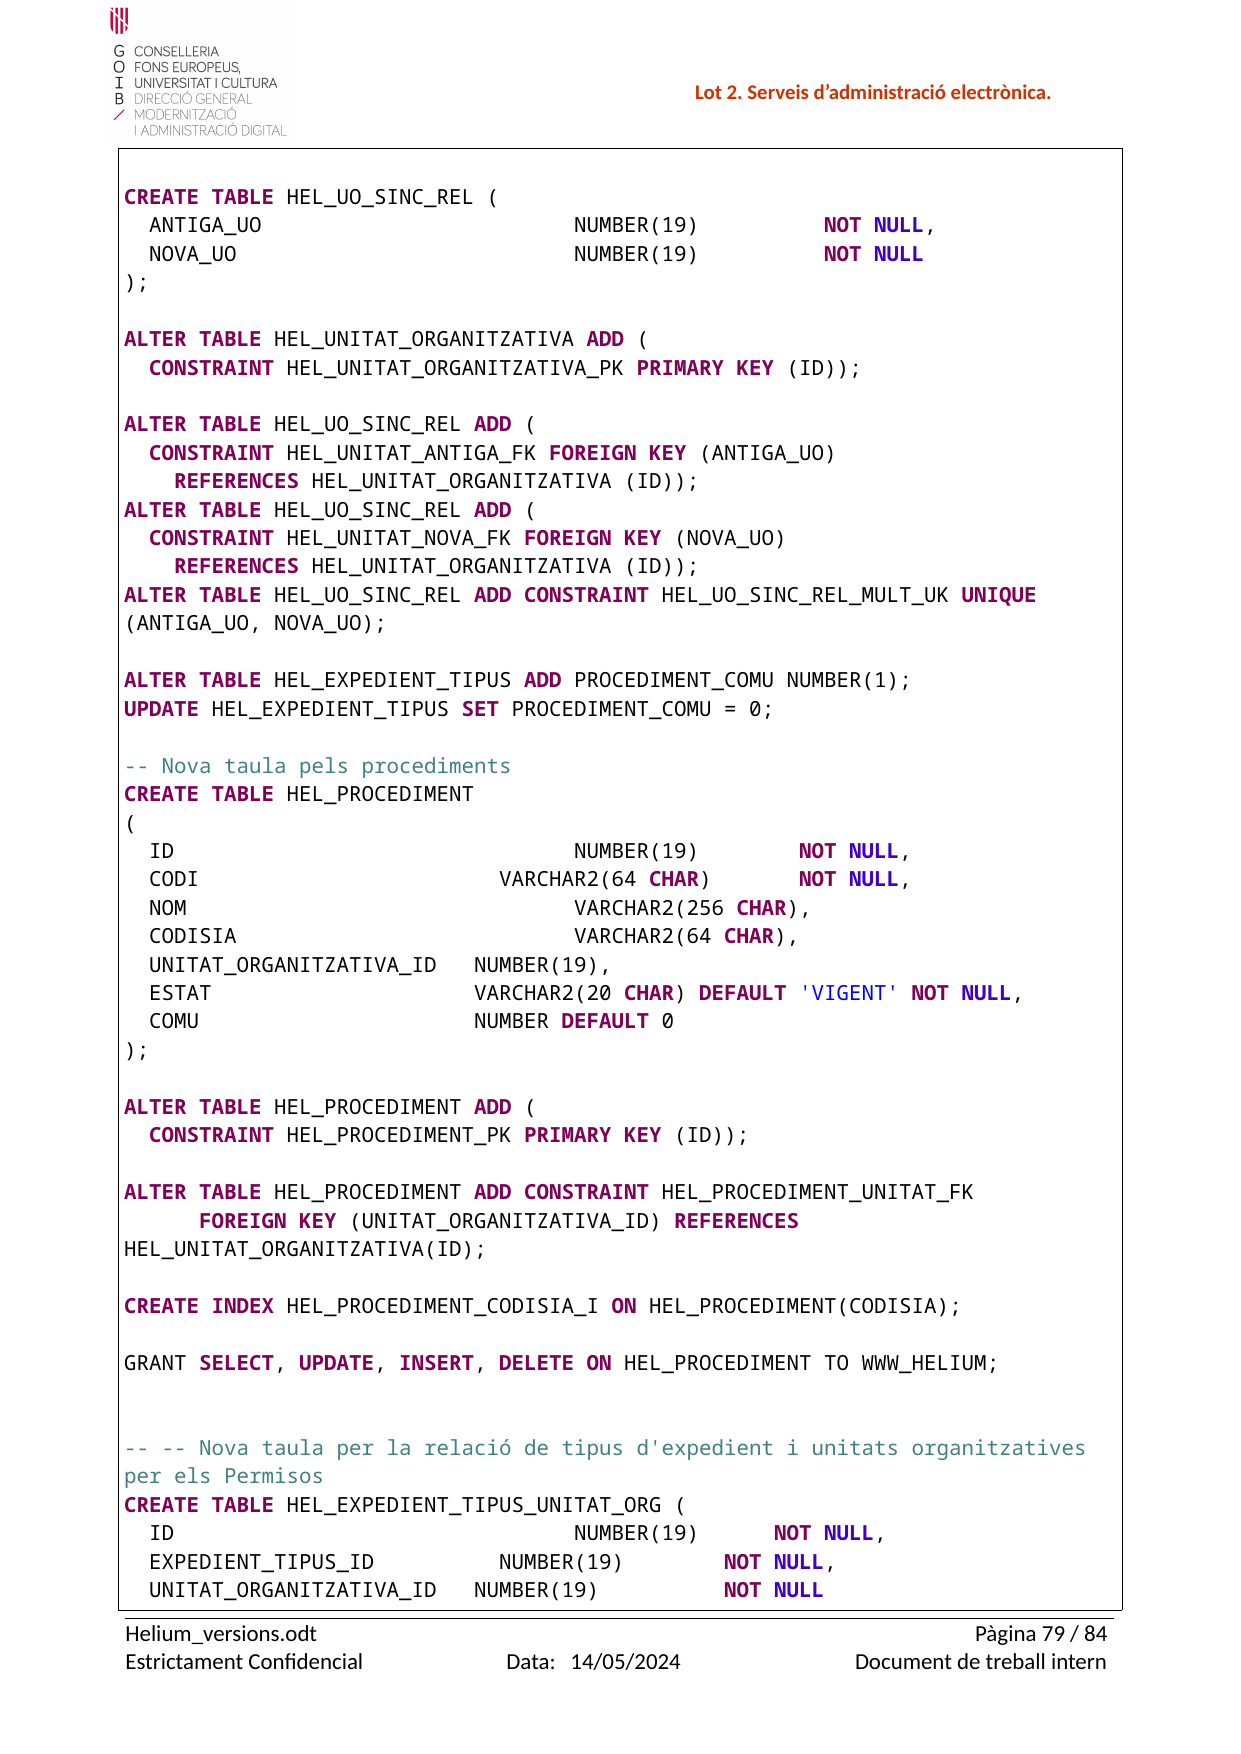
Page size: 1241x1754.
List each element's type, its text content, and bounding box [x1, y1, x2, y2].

table_header CREATE TABLE HEL_UO_SINC_REL ( ANTIGA_UO NUMBER(19) NOT NULL, NOVA_UO NUMBER(19) NOT NULL ); ALTER TABLE HEL_UNITAT_ORGANITZATIVA ADD ( CONSTRAINT HEL_UNITAT_ORGANITZATIVA_PK PRIMARY KEY (ID)); ALTER TABLE HEL_UO_SINC_REL ADD ( CONSTRAINT HEL_UNITAT_ANTIGA_FK FOREIGN KEY (ANTIGA_UO) REFERENCES HEL_UNITAT_ORGANITZATIVA (ID)); ALTER TABLE HEL_UO_SINC_REL ADD ( CONSTRAINT HEL_UNITAT_NOVA_FK FOREIGN KEY (NOVA_UO) REFERENCES HEL_UNITAT_ORGANITZATIVA (ID)); ALTER TABLE HEL_UO_SINC_REL ADD CONSTRAINT HEL_UO_SINC_REL_MULT_UK UNIQUE (ANTIGA_UO, NOVA_UO); ALTER TABLE HEL_EXPEDIENT_TIPUS ADD PROCEDIMENT_COMU NUMBER(1); UPDATE HEL_EXPEDIENT_TIPUS SET PROCEDIMENT_COMU = 0; -- Nova taula pels procediments CREATE TABLE HEL_PROCEDIMENT ( ID NUMBER(19) NOT NULL, CODI VARCHAR2(64 CHAR) NOT NULL, NOM VARCHAR2(256 CHAR), CODISIA VARCHAR2(64 CHAR), UNITAT_ORGANITZATIVA_ID NUMBER(19), ESTAT VARCHAR2(20 CHAR) DEFAULT 'VIGENT' NOT NULL, COMU NUMBER DEFAULT 0 ); ALTER TABLE HEL_PROCEDIMENT ADD ( CONSTRAINT HEL_PROCEDIMENT_PK PRIMARY KEY (ID)); ALTER TABLE HEL_PROCEDIMENT ADD CONSTRAINT HEL_PROCEDIMENT_UNITAT_FK FOREIGN KEY (UNITAT_ORGANITZATIVA_ID) REFERENCES HEL_UNITAT_ORGANITZATIVA(ID); CREATE INDEX HEL_PROCEDIMENT_CODISIA_I ON HEL_PROCEDIMENT(CODISIA); GRANT SELECT, UPDATE, INSERT, DELETE ON HEL_PROCEDIMENT TO WWW_HELIUM; -- -- Nova taula per la relació de tipus d'expedient i unitats organitzatives per els Permisos CREATE TABLE HEL_EXPEDIENT_TIPUS_UNITAT_ORG ( ID NUMBER(19) NOT NULL, EXPEDIENT_TIPUS_ID NUMBER(19) NOT NULL, UNITAT_ORGANITZATIVA_ID NUMBER(19) NOT NULL [119, 149, 1122, 1609]
picture [100, 0, 297, 144]
